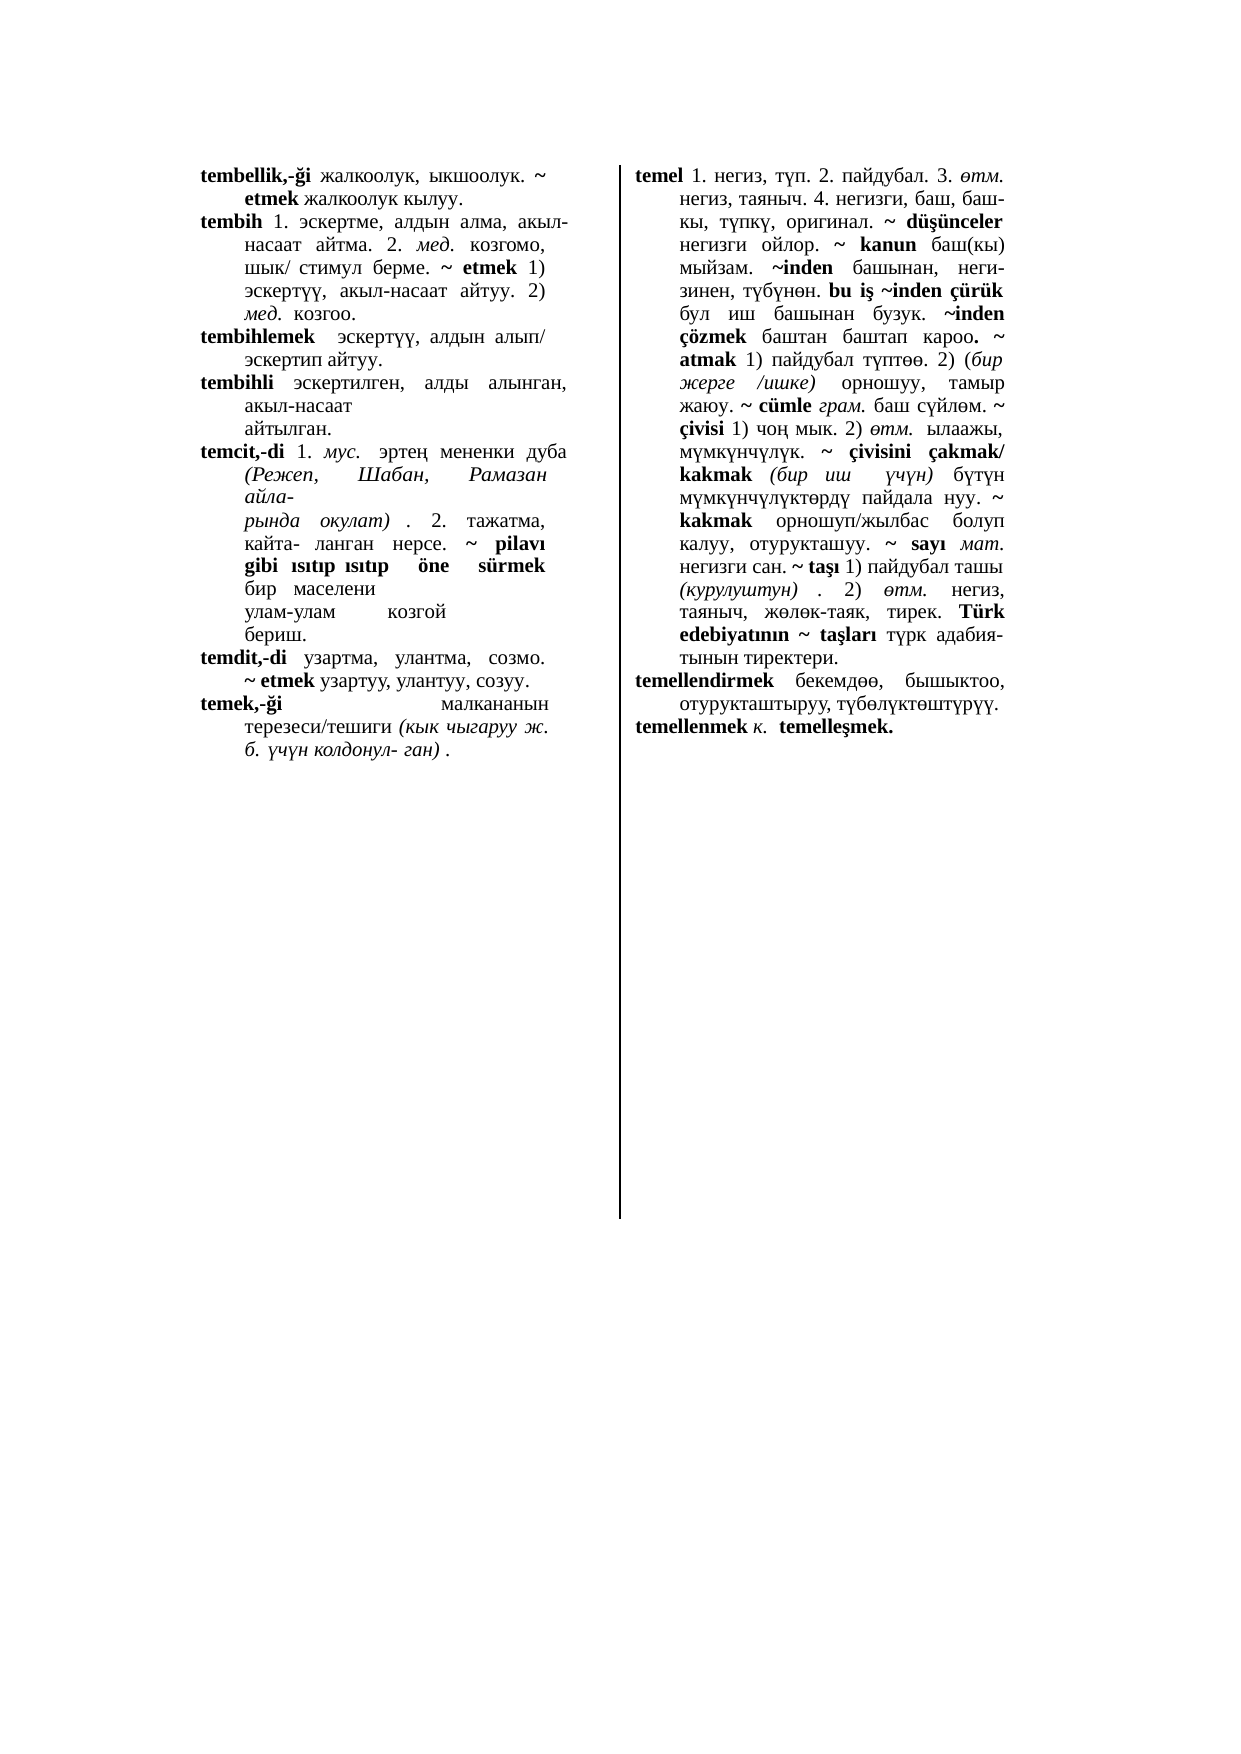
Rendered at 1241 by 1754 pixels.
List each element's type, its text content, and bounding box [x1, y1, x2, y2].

text улам-улам козгой бериш. [244, 600, 446, 646]
text temellenmek к. temelleşmek. [635, 715, 1065, 738]
text tembihli эскертилген, алды алынган, [200, 371, 606, 394]
text temek,-ği малкананын терезеси/тешиги (кык чыгаруу ж. б. үчүн колдонул- ган) . [200, 692, 549, 761]
text temellendirmek бекемдөө, бышыктоо, отурукташтыруу, түбөлүктөштүрүү. [635, 669, 1005, 715]
text бул иш башынан бузук. ~inden çözmek баштан баштап кароо. ~ atmak 1) пайдубал түптөө. 2) (бир [679, 302, 1005, 371]
text жерге /ишке) орношуу, тамыр жаюу. ~ cümle грам. баш сүйлөм. ~ çivisi 1) чоң мык. 2) өтм. ылаажы, [679, 371, 1005, 440]
text рында окулат) . 2. тажатма, кайта- ланган нерсе. ~ pilavı gibi ısıtıp ısıtıp öne sürmek бир маселени [244, 509, 545, 600]
text (Режеп, Шабан, Рамазан айла- [244, 463, 549, 508]
text тынын тиректери. [679, 646, 839, 669]
text насаат айтма. 2. мед. козгомо, шык/ стимул берме. ~ etmek 1) эскертүү, акыл-насаат айтуу. 2) мед. козгоо. [244, 233, 545, 325]
text tembih 1. эскертме, алдын алма, акыл- [200, 210, 582, 233]
text tembellik,-ği жалкоолук, ыкшоолук. ~ etmek жалкоолук кылуу. [200, 164, 545, 210]
text (курулуштун) . 2) өтм. негиз, таяныч, жөлөк-таяк, тирек. Türk edebiyatının ~ taşları түрк адабия- [679, 578, 1004, 646]
text негизги ойлор. ~ kanun баш(кы) мыйзам. ~inden башынан, неги- зинен, түбүнөн. bu iş ~inden çürük [679, 233, 1005, 302]
text tembihlemek эскертүү, алдын алып/ эскертип айтуу. [200, 325, 545, 371]
text temdit,-di узартма, улантма, созмо. ~ etmek узартуу, улантуу, созуу. [200, 646, 545, 692]
text акыл-насаат айтылган. [244, 394, 421, 440]
text temel 1. негиз, түп. 2. пайдубал. 3. өтм. негиз, таяныч. 4. негизги, баш, баш- кы, түпкү, оригинал. ~ düşünceler [635, 164, 1005, 233]
text temcit,-di 1. мус. эртең мененки дуба [200, 440, 606, 463]
text kakmak орношуп/жылбас болуп калуу, отурукташуу. ~ sayı мат. негизги сан. ~ taşı 1) пайдубал ташы [679, 509, 1005, 578]
text мүмкүнчүлүк. ~ çivisini çakmak/ kakmak (бир иш үчүн) бүтүн мүмкүнчүлүктөрдү пайдала нуу. ~ [679, 440, 1005, 509]
